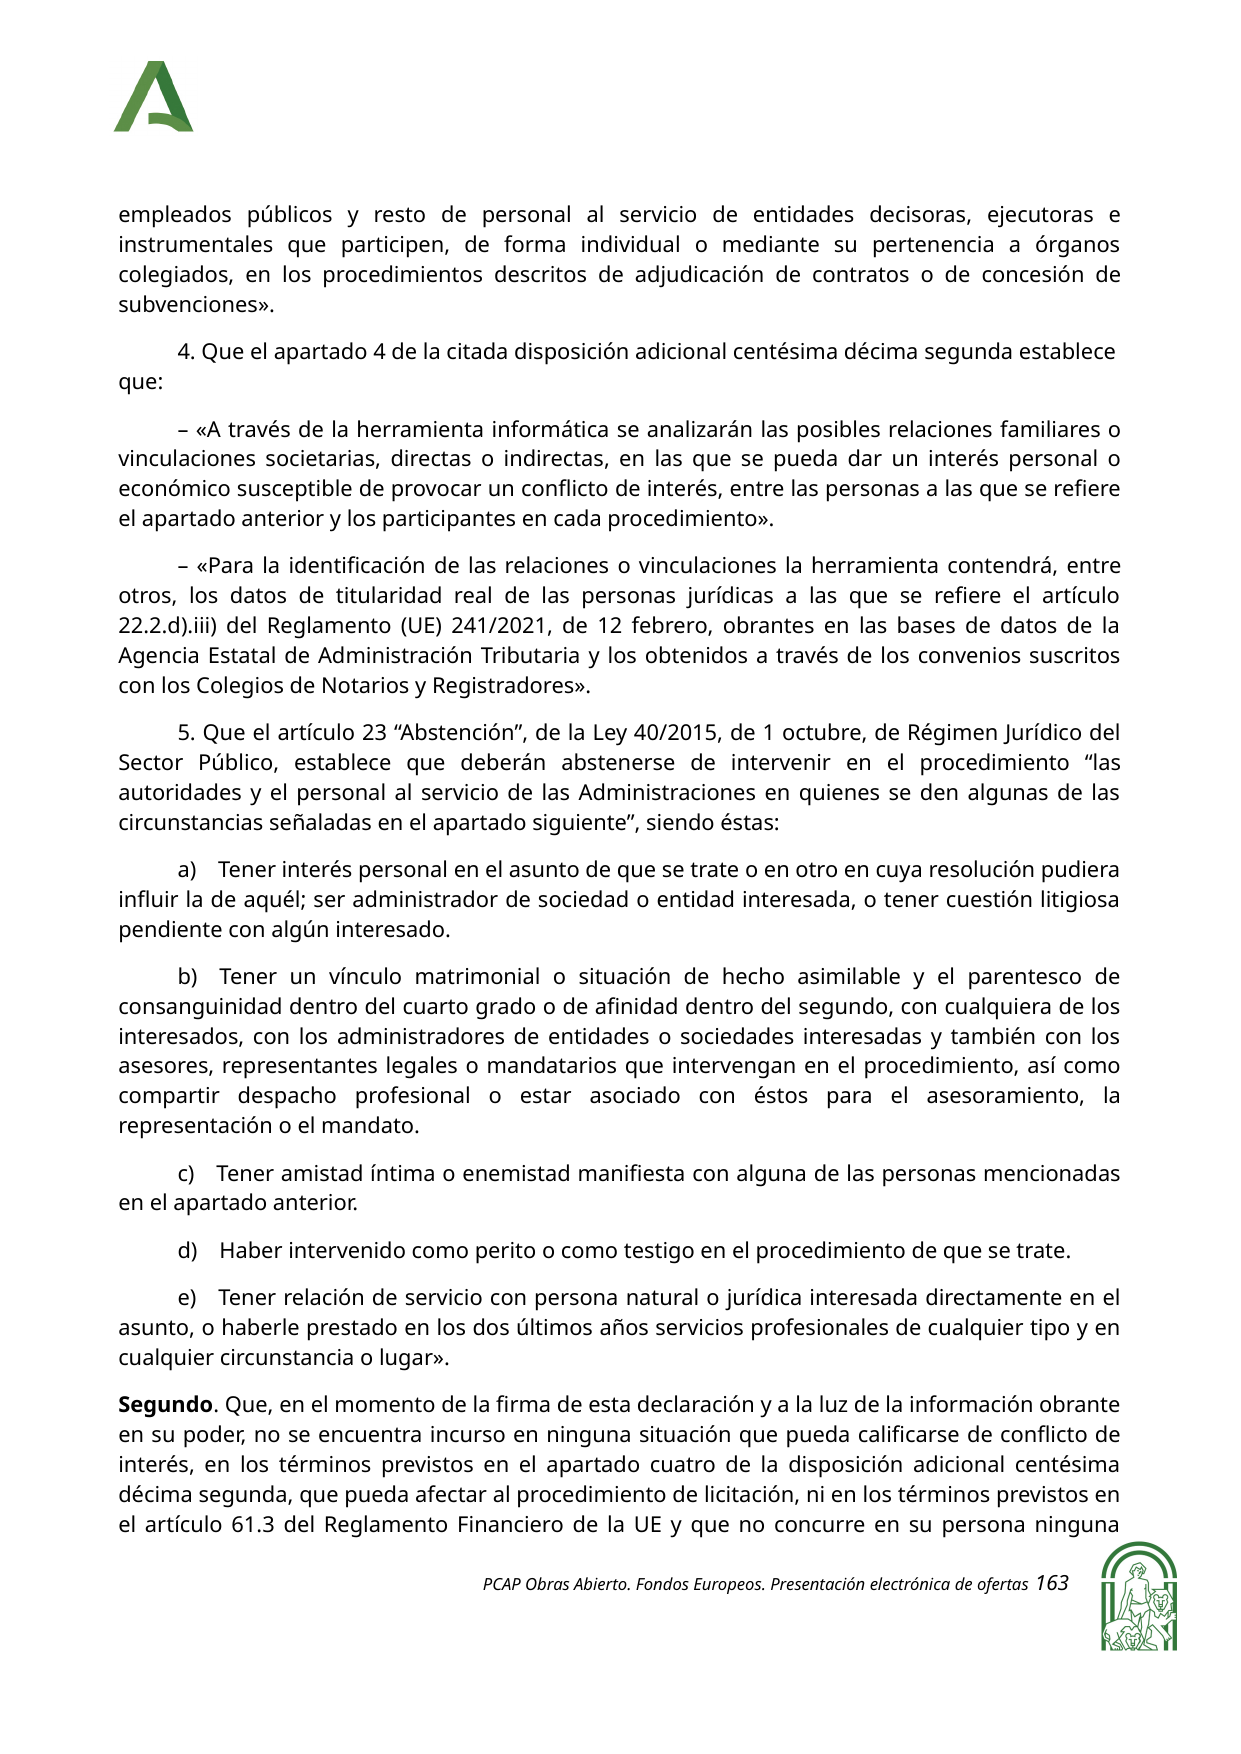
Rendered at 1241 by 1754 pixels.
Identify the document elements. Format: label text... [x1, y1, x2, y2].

text Segundo. Que, en el momento de la firma de esta declaración y a la luz de la información obrante en su poder, no se encuentra incurso en ninguna situación que pueda calificarse de conflicto de interés, en los términos previstos en el apartado cuatro de la disposición adicional centésima décima segunda, que pueda afectar al procedimiento de licitación, ni en los términos previstos en el artículo 61.3 del Reglamento Financiero de la UE y que no concurre en su persona ninguna [118, 1389, 1122, 1538]
picture [1100, 1540, 1178, 1652]
text a) Tener interés personal en el asunto de que se trate o en otro en cuya resolución pudiera influir la de aquél; ser administrador de sociedad o entidad interesada, o tener cuestión litigiosa pendiente con algún interesado. [118, 854, 1122, 943]
text 4. Que el apartado 4 de la citada disposición adicional centésima décima segunda establece que: [118, 336, 1122, 396]
text – «A través de la herramienta informática se analizarán las posibles relaciones familiares o vinculaciones societarias, directas o indirectas, en las que se pueda dar un interés personal o económico susceptible de provocar un conflicto de interés, entre las personas a las que se refiere el apartado anterior y los participantes en cada procedimiento». [118, 414, 1122, 533]
text empleados públicos y resto de personal al servicio de entidades decisoras, ejecutoras e instrumentales que participen, de forma individual o mediante su pertenencia a órganos colegiados, en los procedimientos descritos de adjudicación de contratos o de concesión de subvenciones». [118, 199, 1122, 319]
text 5. Que el artículo 23 “Abstención”, de la Ley 40/2015, de 1 octubre, de Régimen Jurídico del Sector Público, establece que deberán abstenerse de intervenir en el procedimiento “las autoridades y el personal al servicio de las Administraciones en quienes se den algunas de las circunstancias señaladas en el apartado siguiente”, siendo éstas: [118, 717, 1122, 836]
text b) Tener un vínculo matrimonial o situación de hecho asimilable y el parentesco de consanguinidad dentro del cuarto grado o de afinidad dentro del segundo, con cualquiera de los interesados, con los administradores de entidades o sociedades interesadas y también con los asesores, representantes legales o mandatarios que intervengan en el procedimiento, así como compartir despacho profesional o estar asociado con éstos para el asesoramiento, la representación o el mandato. [118, 961, 1122, 1140]
text e) Tener relación de servicio con persona natural o jurídica interesada directamente en el asunto, o haberle prestado en los dos últimos años servicios profesionales de cualquier tipo y en cualquier circunstancia o lugar». [118, 1282, 1122, 1372]
picture [109, 56, 198, 136]
text d) Haber intervenido como perito o como testigo en el procedimiento de que se trate. [118, 1235, 1122, 1265]
text c) Tener amistad íntima o enemistad manifiesta con alguna de las personas mencionadas en el apartado anterior. [118, 1158, 1122, 1217]
text – «Para la identificación de las relaciones o vinculaciones la herramienta contendrá, entre otros, los datos de titularidad real de las personas jurídicas a las que se refiere el artículo 22.2.d).iii) del Reglamento (UE) 241/2021, de 12 febrero, obrantes en las bases de datos de la Agencia Estatal de Administración Tributaria y los obtenidos a través de los convenios suscritos con los Colegios de Notarios y Registradores». [118, 551, 1122, 699]
